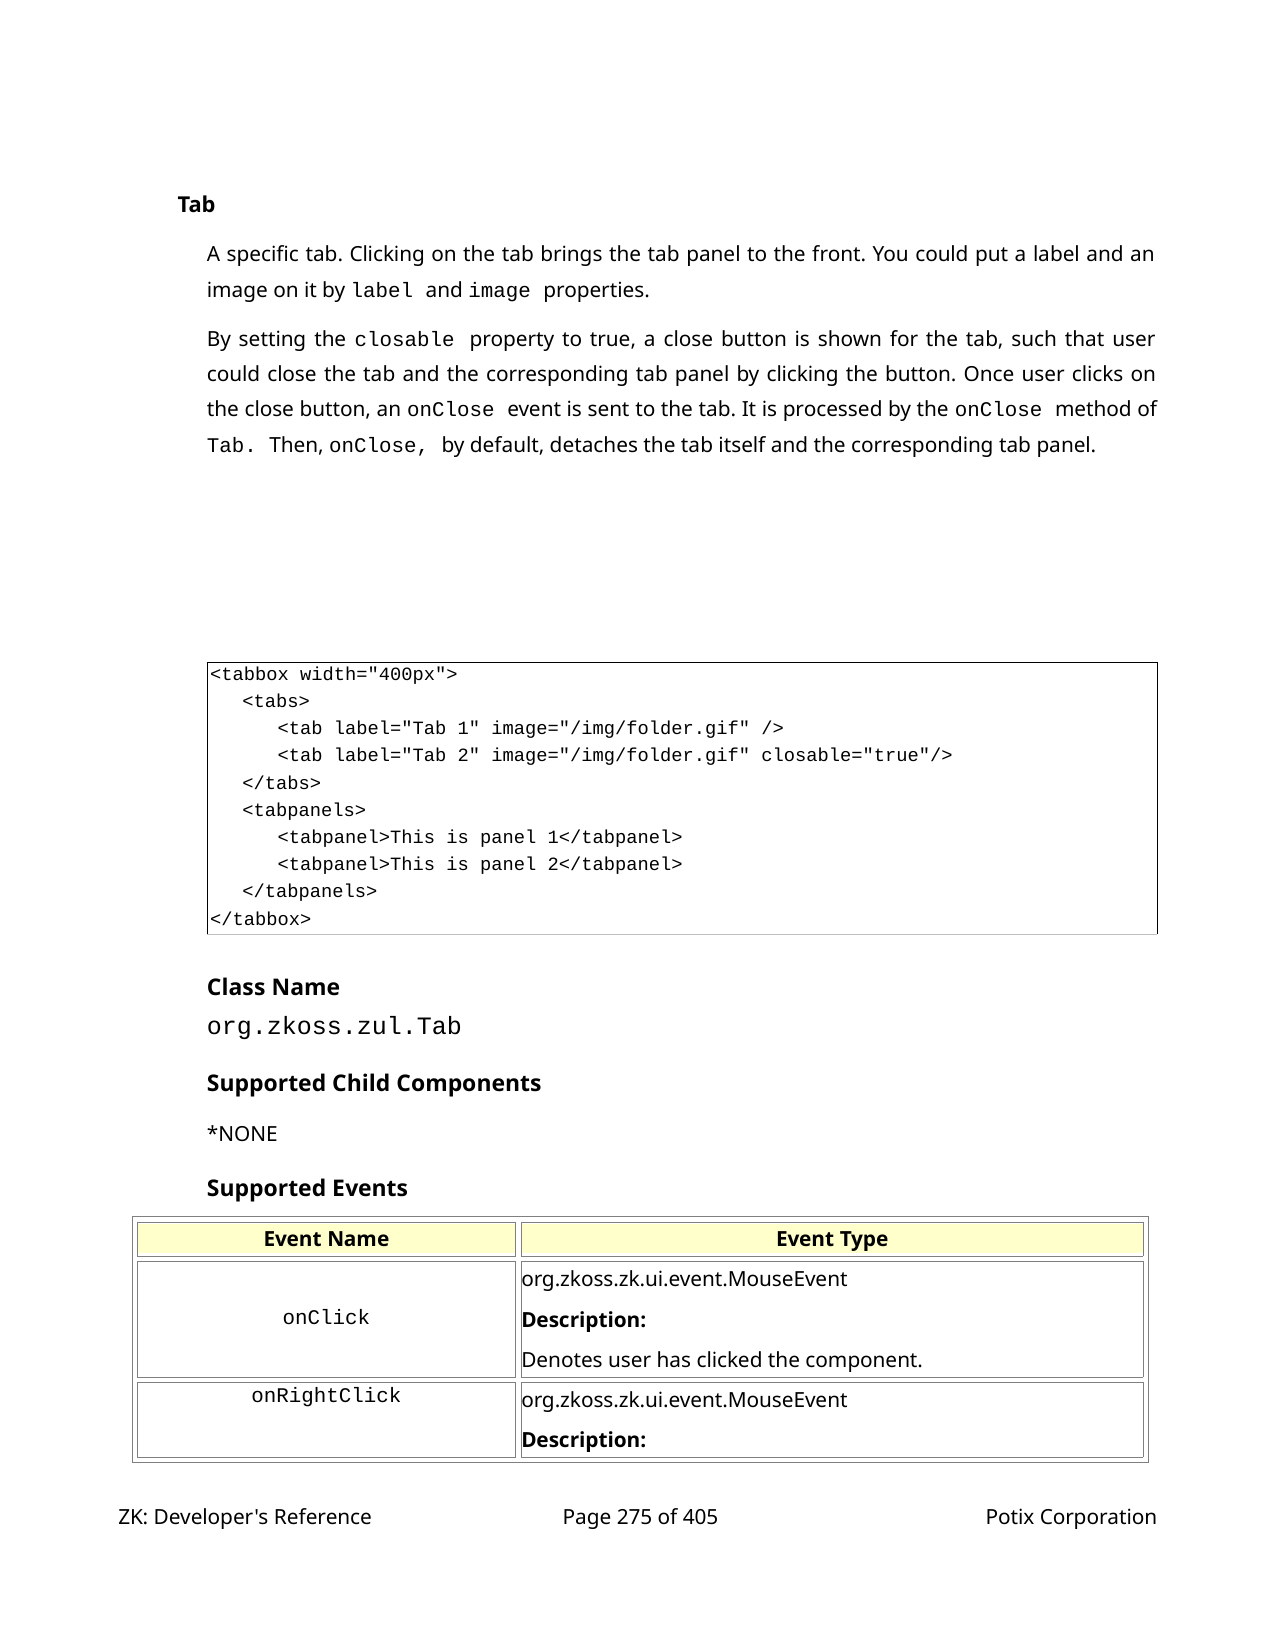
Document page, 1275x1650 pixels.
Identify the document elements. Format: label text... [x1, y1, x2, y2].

text <tabpanels> [208, 798, 1157, 822]
text </tabbox> [208, 906, 1157, 934]
table_cell onRightClick [134, 1377, 518, 1457]
table_cell org.zkoss.zk.ui.event.MouseEvent Description: [518, 1377, 1146, 1457]
text <tab label="Tab 2" image="/img/folder.gif" closable="true"/> [208, 743, 1157, 768]
text </tabpanels> [208, 879, 1157, 903]
table_cell org.zkoss.zk.ui.event.MouseEvent Description: Denotes user has clicked the component. [518, 1256, 1146, 1377]
subtitle Class Name [207, 970, 1157, 1002]
text org.zkoss.zul.Tab [207, 1014, 1157, 1042]
subtitle Tab [177, 189, 1157, 219]
text </tabs> [208, 771, 1157, 795]
table_cell onClick [134, 1256, 518, 1377]
subtitle Supported Events [207, 1172, 1157, 1204]
text <tabbox width="400px"> [208, 663, 1157, 686]
text <tab label="Tab 1" image="/img/folder.gif" /> [208, 716, 1157, 740]
table_header Event Name [134, 1217, 518, 1256]
text *NONE [207, 1119, 1157, 1147]
text <tabpanel>This is panel 2</tabpanel> [208, 852, 1157, 876]
table_header Event Type [518, 1217, 1146, 1256]
text <tabs> [208, 689, 1157, 713]
text By setting the closable property to true, a close button is shown for the tab, such that user could close the tab and the corresponding tab panel by clicking the button. Once user clicks on the close button, an onClose event is sent to the tab. It is processed by the onClose method of Tab. Then, onClose, by default, detaches the tab itself and the corresponding tab panel. [207, 324, 1157, 459]
subtitle Supported Child Components [207, 1067, 1157, 1098]
text A specific tab. Clicking on the tab brings the tab panel to the front. You could put a label and an image on it by label and image properties. [207, 239, 1157, 303]
text <tabpanel>This is panel 1</tabpanel> [208, 825, 1157, 849]
